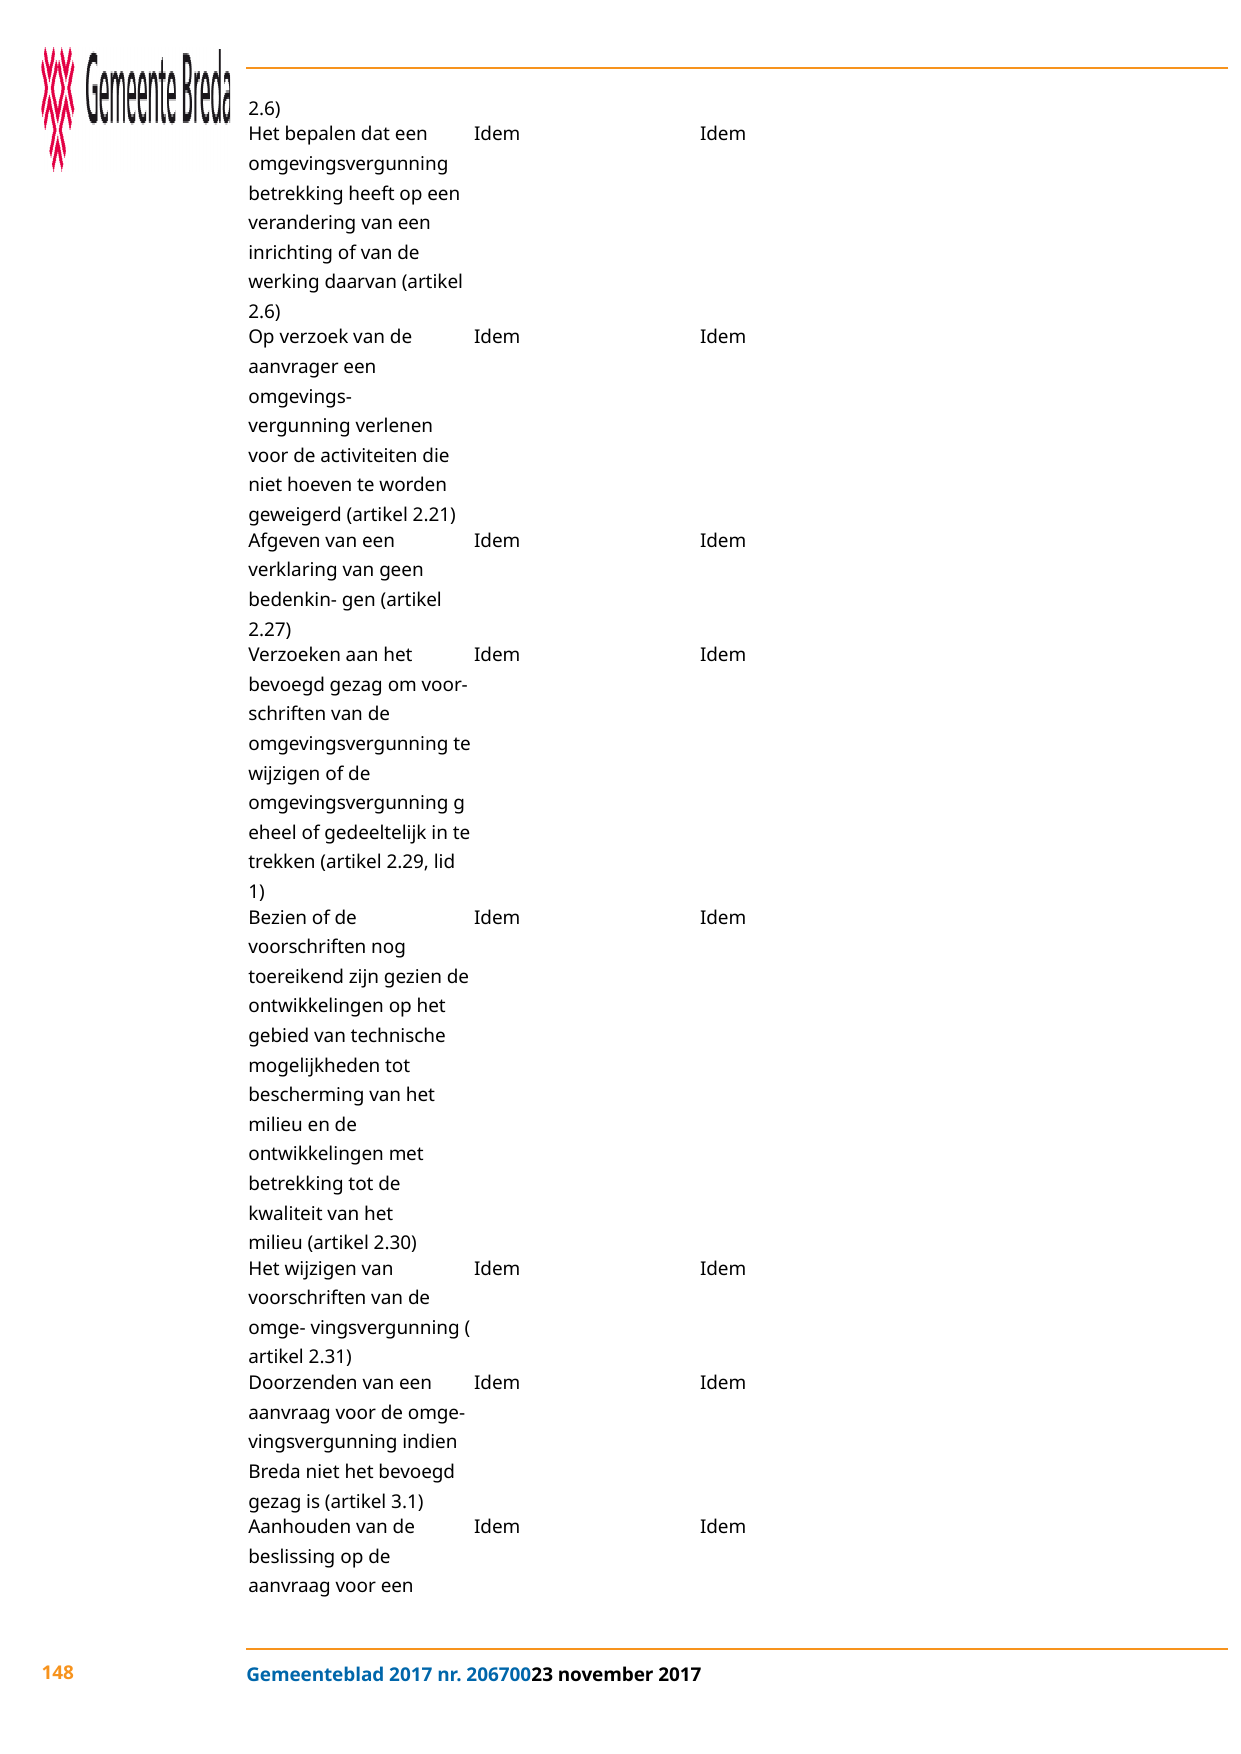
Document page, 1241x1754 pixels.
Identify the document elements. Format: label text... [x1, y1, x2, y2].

table_cell Idem [474, 527, 700, 641]
table_cell [700, 95, 926, 121]
table_cell Idem [474, 1255, 700, 1369]
table_cell 2.6) [248, 95, 474, 121]
table_cell [474, 95, 700, 121]
table_cell Idem [700, 324, 926, 527]
table_cell [926, 1370, 1152, 1513]
table_cell Idem [700, 1370, 926, 1513]
table_cell Idem [474, 1514, 700, 1598]
table_cell Het bepalen dat een omgevingsvergunning betrekking heeft op een verandering van een inrichting of van de werking daarvan (artikel 2.6) [248, 121, 474, 324]
table_cell Idem [474, 1370, 700, 1513]
table_cell [926, 527, 1152, 641]
table_cell Aanhouden van de beslissing op de aanvraag voor een [248, 1514, 474, 1598]
table_cell [926, 1514, 1152, 1598]
table_cell Idem [474, 641, 700, 904]
table_cell [926, 324, 1152, 527]
table_cell Idem [474, 121, 700, 324]
table_cell Idem [700, 1255, 926, 1369]
table_cell Idem [700, 1514, 926, 1598]
table_cell [926, 95, 1152, 121]
table_cell Op verzoek van de aanvrager een omgevings- vergunning verlenen voor de activiteiten die niet hoeven te worden geweigerd (artikel 2.21) [248, 324, 474, 527]
table_cell [926, 1255, 1152, 1369]
table_cell [926, 641, 1152, 904]
table_cell Het wijzigen van voorschriften van de omge- vingsvergunning ( artikel 2.31) [248, 1255, 474, 1369]
table_cell [926, 121, 1152, 324]
table_cell [926, 904, 1152, 1255]
picture [41, 47, 231, 172]
table_cell Idem [700, 904, 926, 1255]
table_cell Doorzenden van een aanvraag voor de omge- vingsvergunning indien Breda niet het bevoegd gezag is (artikel 3.1) [248, 1370, 474, 1513]
table_cell Afgeven van een verklaring van geen bedenkin- gen (artikel 2.27) [248, 527, 474, 641]
table_cell Idem [700, 641, 926, 904]
table_cell Bezien of de voorschriften nog toereikend zijn gezien de ontwikkelingen op het gebied van technische mogelijkheden tot bescherming van het milieu en de ontwikkelingen met betrekking tot de kwaliteit van het milieu (artikel 2.30) [248, 904, 474, 1255]
table_cell Idem [474, 324, 700, 527]
table_cell Verzoeken aan het bevoegd gezag om voor- schriften van de omgevingsvergunning te wijzigen of de omgevingsvergunning geheel of gedeeltelijk in te trekken (artikel 2.29, lid 1) [248, 641, 474, 904]
table_cell Idem [700, 121, 926, 324]
table_cell Idem [700, 527, 926, 641]
table_cell Idem [474, 904, 700, 1255]
